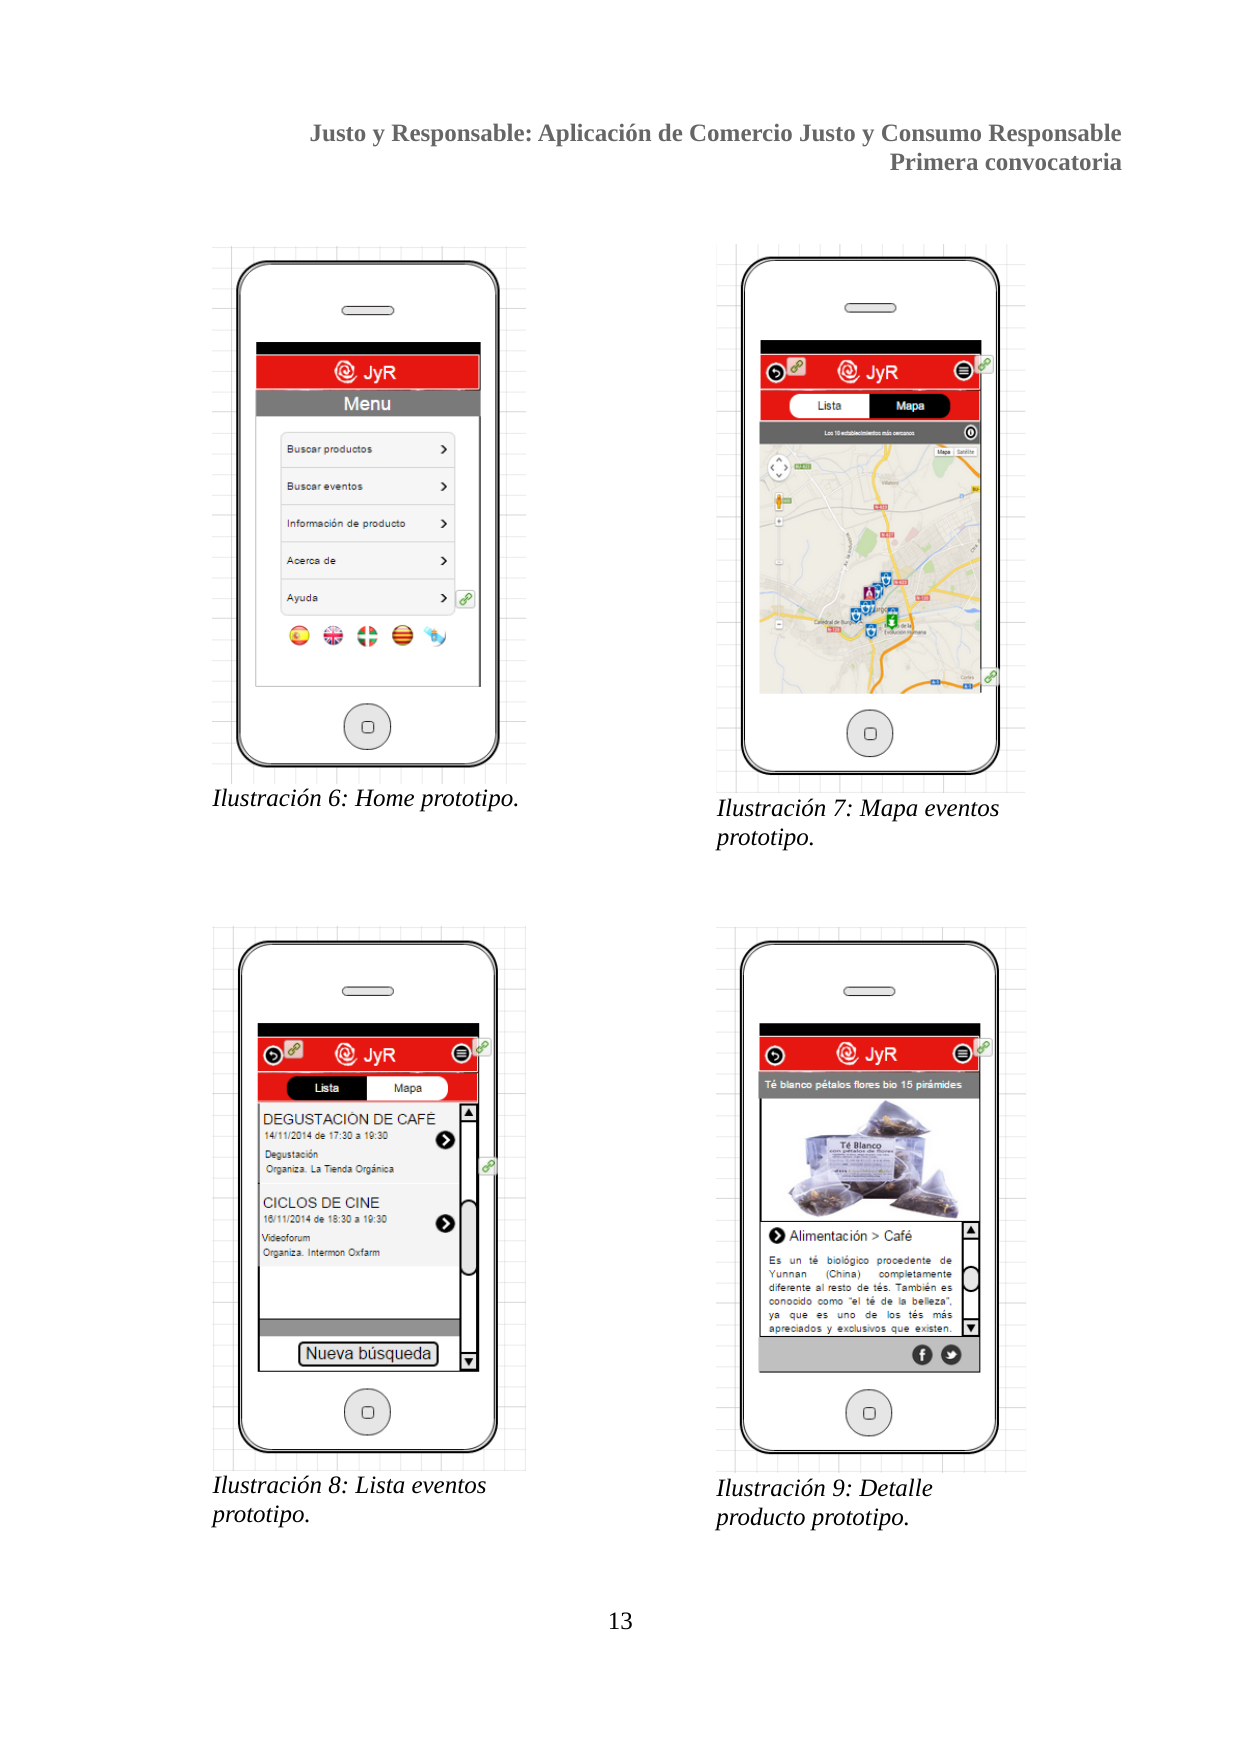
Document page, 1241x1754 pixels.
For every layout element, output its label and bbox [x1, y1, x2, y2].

picture [716, 244, 1026, 793]
picture [212, 926, 526, 1471]
table_cell [620, 892, 1122, 914]
picture [716, 927, 1027, 1473]
picture [212, 246, 527, 784]
table_cell [620, 915, 1122, 1565]
table_header [620, 205, 1122, 892]
table_header [118, 205, 620, 892]
table_cell [118, 892, 620, 1565]
